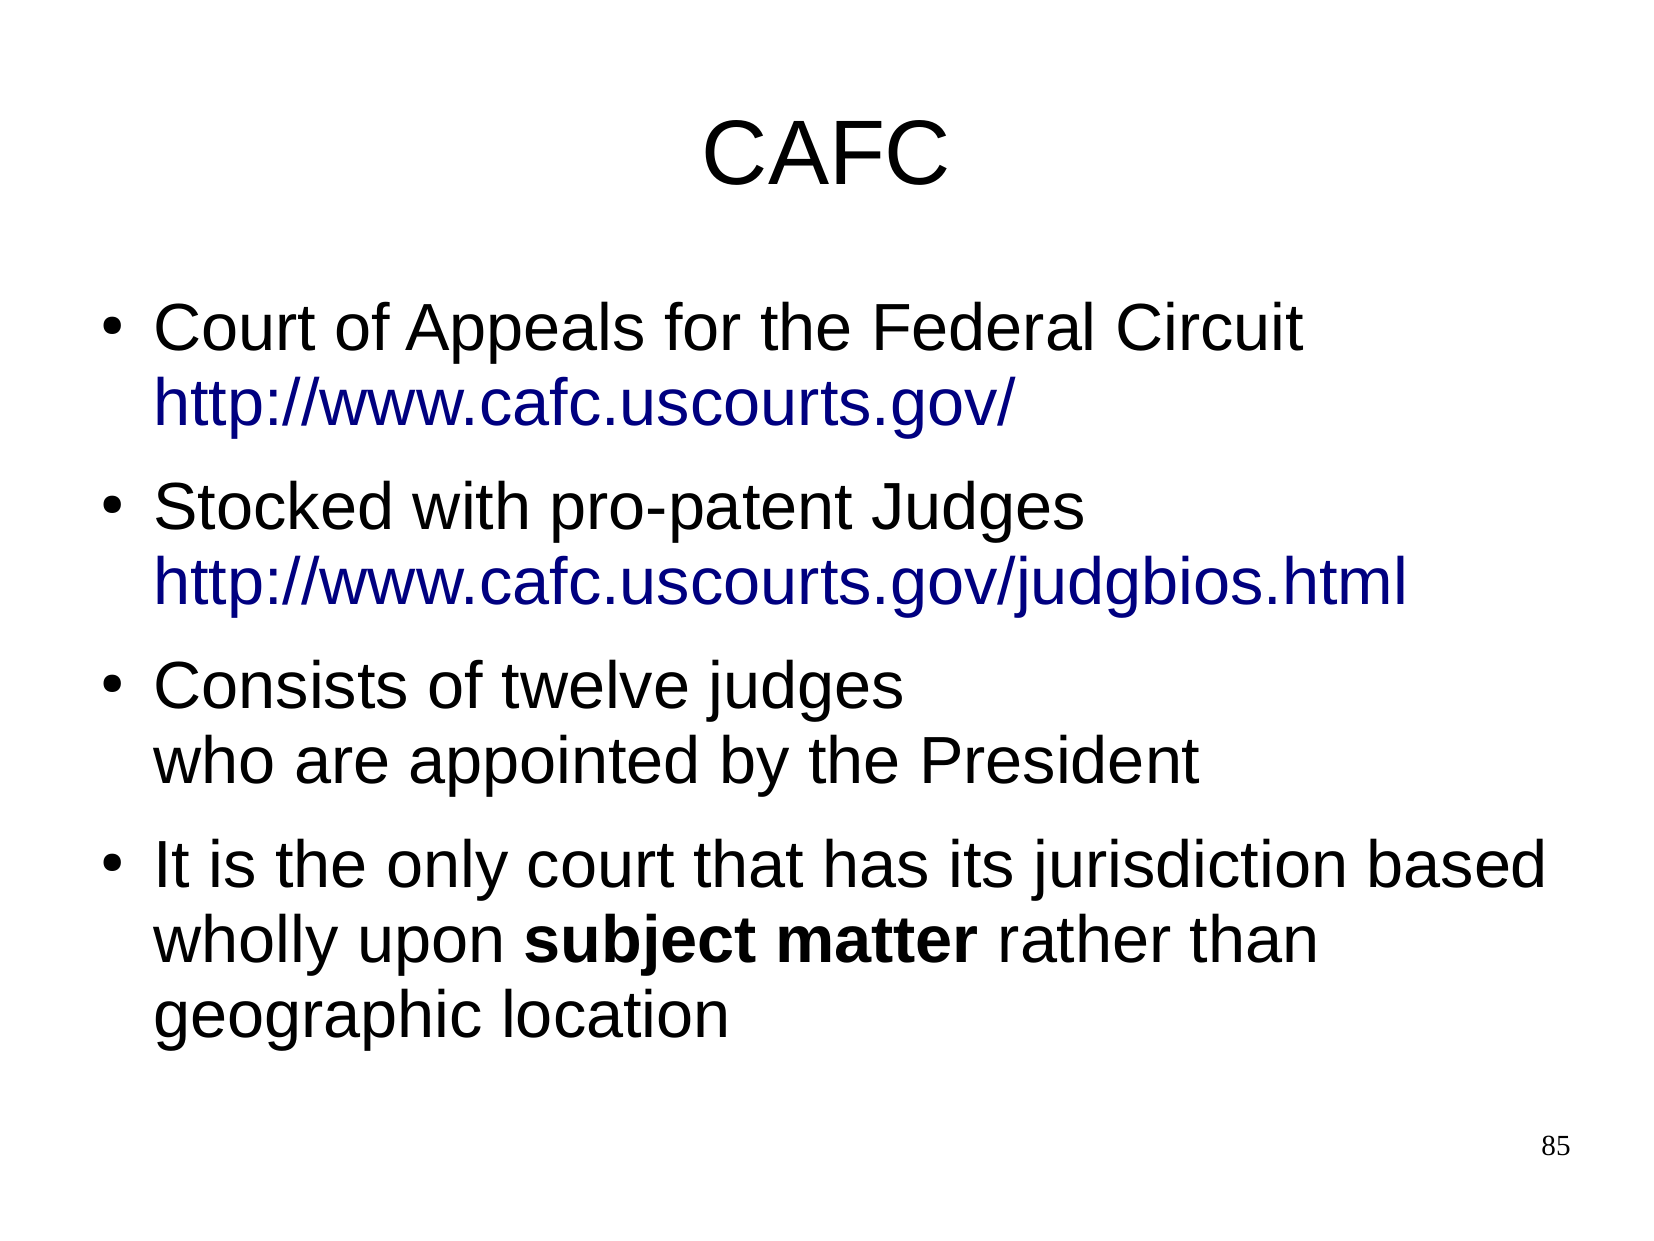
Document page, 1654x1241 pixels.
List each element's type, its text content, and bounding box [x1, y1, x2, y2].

list Court of Appeals for the Federal Circuit http://www.cafc.uscourts.gov/ Stocked with pro-patent Judges http://www.cafc.uscourts.gov/judgbios.html Consists of twelve judges who are appointed by the President It is the only court that has its jurisdiction based wholly upon subject matter rather than geographic location [82, 290, 1571, 1094]
title CAFC [82, 56, 1571, 250]
